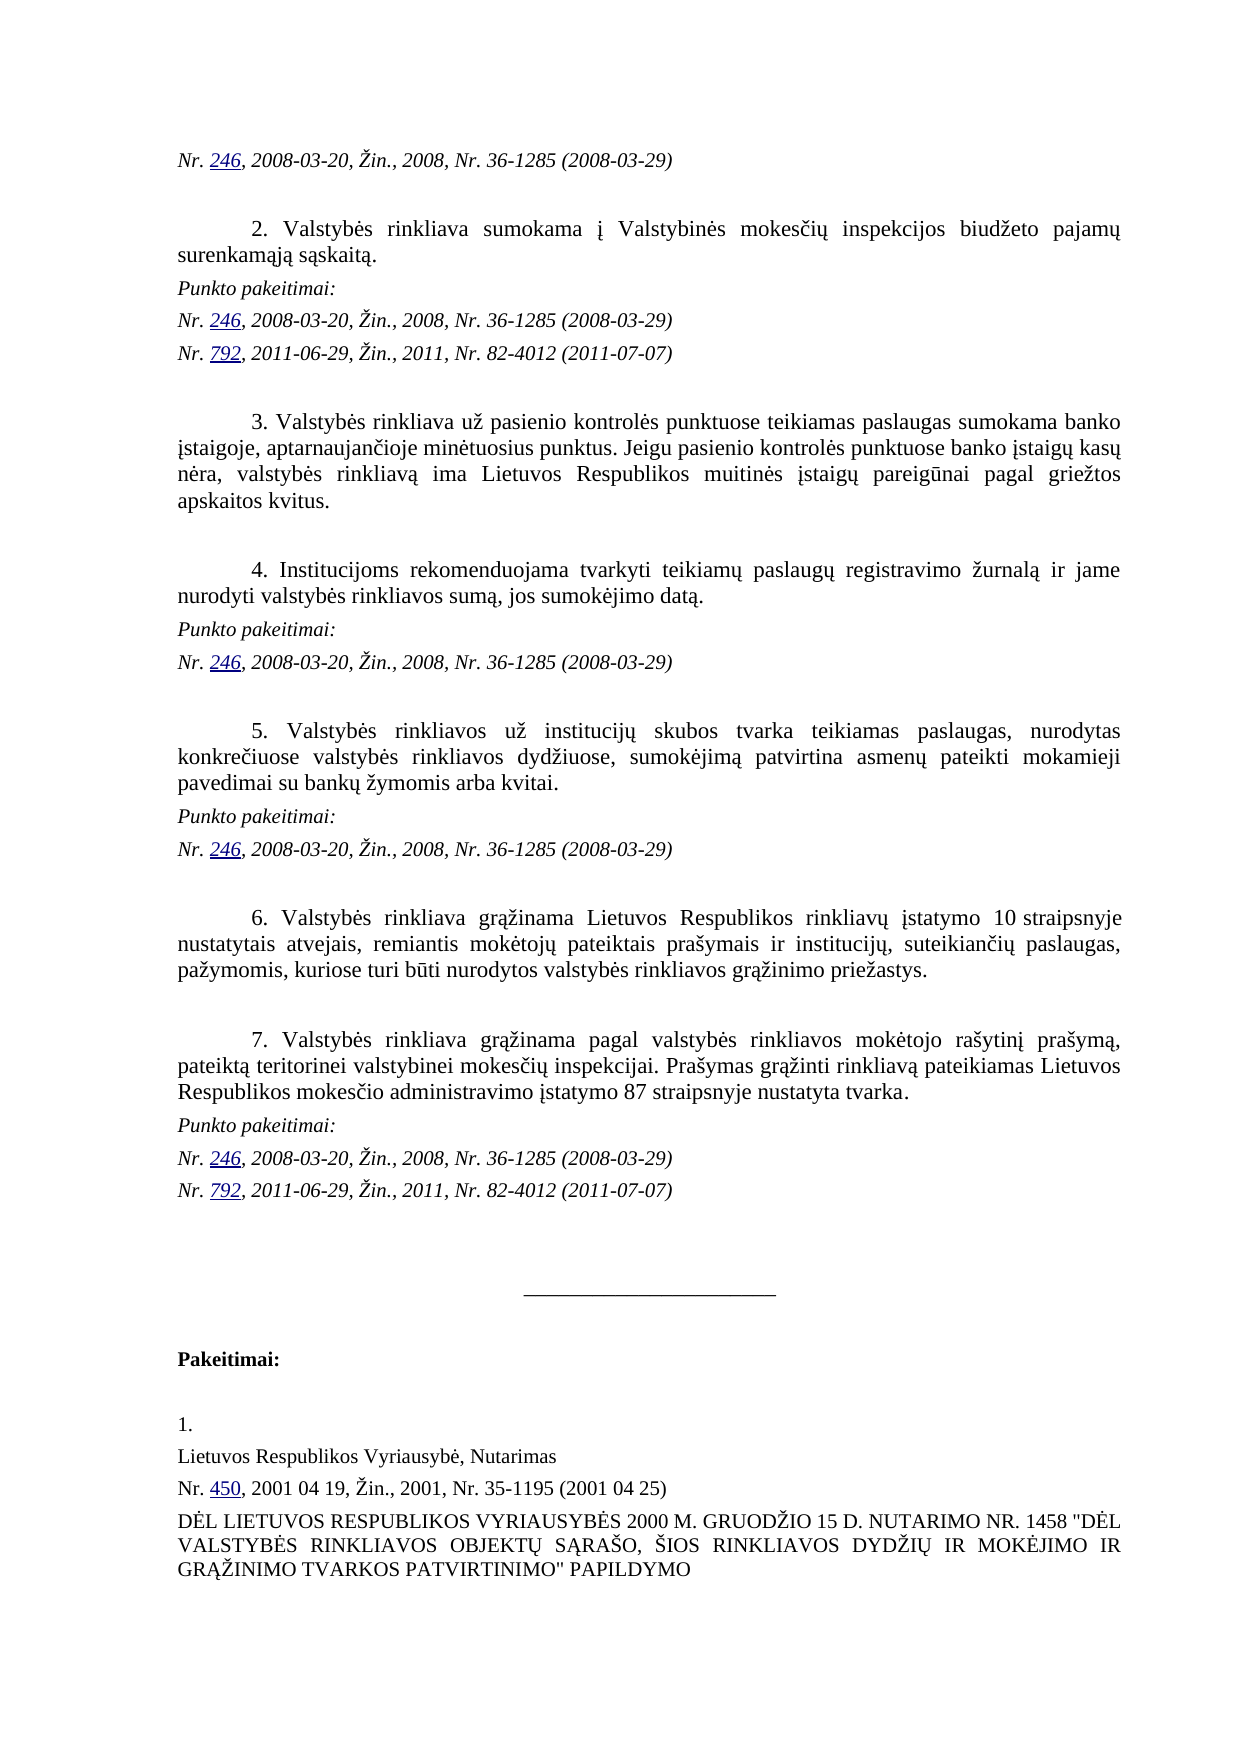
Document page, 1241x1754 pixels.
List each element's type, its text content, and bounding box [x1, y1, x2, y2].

text Punkto pakeitimai: [177, 617, 1122, 641]
text 7. Valstybės rinkliava grąžinama pagal valstybės rinkliavos mokėtojo rašytinį prašymą, pateiktą teritorinei valstybinei mokesčių inspekcijai. Prašymas grąžinti rinkliavą pateikiamas Lietuvos Respublikos mokesčio administravimo įstatymo 87 straipsnyje nustatyta tvarka. [177, 1026, 1122, 1105]
text Lietuvos Respublikos Vyriausybė, Nutarimas [177, 1444, 1122, 1468]
text 6. Valstybės rinkliava grąžinama Lietuvos Respublikos rinkliavų įstatymo 10 straipsnyje nustatytais atvejais, remiantis mokėtojų pateiktais prašymais ir institucijų, suteikiančių paslaugas, pažymomis, kuriose turi būti nurodytos valstybės rinkliavos grąžinimo priežastys. [177, 903, 1122, 983]
text Pakeitimai: [177, 1347, 1122, 1371]
text Nr. 246, 2008-03-20, Žin., 2008, Nr. 36-1285 (2008-03-29) [177, 148, 1122, 172]
text Punkto pakeitimai: [177, 276, 1122, 300]
text Punkto pakeitimai: [177, 804, 1122, 828]
text 1. [177, 1411, 1122, 1436]
text Nr. 792, 2011-06-29, Žin., 2011, Nr. 82-4012 (2011-07-07) [177, 1178, 1122, 1202]
text –––––––––––––––––––––– [177, 1279, 1122, 1306]
text Nr. 450, 2001 04 19, Žin., 2001, Nr. 35-1195 (2001 04 25) [177, 1476, 1122, 1500]
text 4. Institucijoms rekomenduojama tvarkyti teikiamų paslaugų registravimo žurnalą ir jame nurodyti valstybės rinkliavos sumą, jos sumokėjimo datą. [177, 556, 1122, 609]
text 5. Valstybės rinkliavos už institucijų skubos tvarka teikiamas paslaugas, nurodytas konkrečiuose valstybės rinkliavos dydžiuose, sumokėjimą patvirtina asmenų pateikti mokamieji pavedimai su bankų žymomis arba kvitai. [177, 717, 1122, 796]
text Nr. 792, 2011-06-29, Žin., 2011, Nr. 82-4012 (2011-07-07) [177, 341, 1122, 365]
text DĖL LIETUVOS RESPUBLIKOS VYRIAUSYBĖS 2000 M. GRUODŽIO 15 D. NUTARIMO NR. 1458 "DĖL VALSTYBĖS RINKLIAVOS OBJEKTŲ SĄRAŠO, ŠIOS RINKLIAVOS DYDŽIŲ IR MOKĖJIMO IR GRĄŽINIMO TVARKOS PATVIRTINIMO" PAPILDYMO [177, 1509, 1122, 1581]
text 2. Valstybės rinkliava sumokama į Valstybinės mokesčių inspekcijos biudžeto pajamų surenkamąją sąskaitą. [177, 215, 1122, 267]
text Nr. 246, 2008-03-20, Žin., 2008, Nr. 36-1285 (2008-03-29) [177, 836, 1122, 861]
text Nr. 246, 2008-03-20, Žin., 2008, Nr. 36-1285 (2008-03-29) [177, 649, 1122, 674]
text Punkto pakeitimai: [177, 1113, 1122, 1137]
text 3. Valstybės rinkliava už pasienio kontrolės punktuose teikiamas paslaugas sumokama banko įstaigoje, aptarnaujančioje minėtuosius punktus. Jeigu pasienio kontrolės punktuose banko įstaigų kasų nėra, valstybės rinkliavą ima Lietuvos Respublikos muitinės įstaigų pareigūnai pagal griežtos apskaitos kvitus. [177, 408, 1122, 513]
text Nr. 246, 2008-03-20, Žin., 2008, Nr. 36-1285 (2008-03-29) [177, 1145, 1122, 1169]
text Nr. 246, 2008-03-20, Žin., 2008, Nr. 36-1285 (2008-03-29) [177, 308, 1122, 332]
